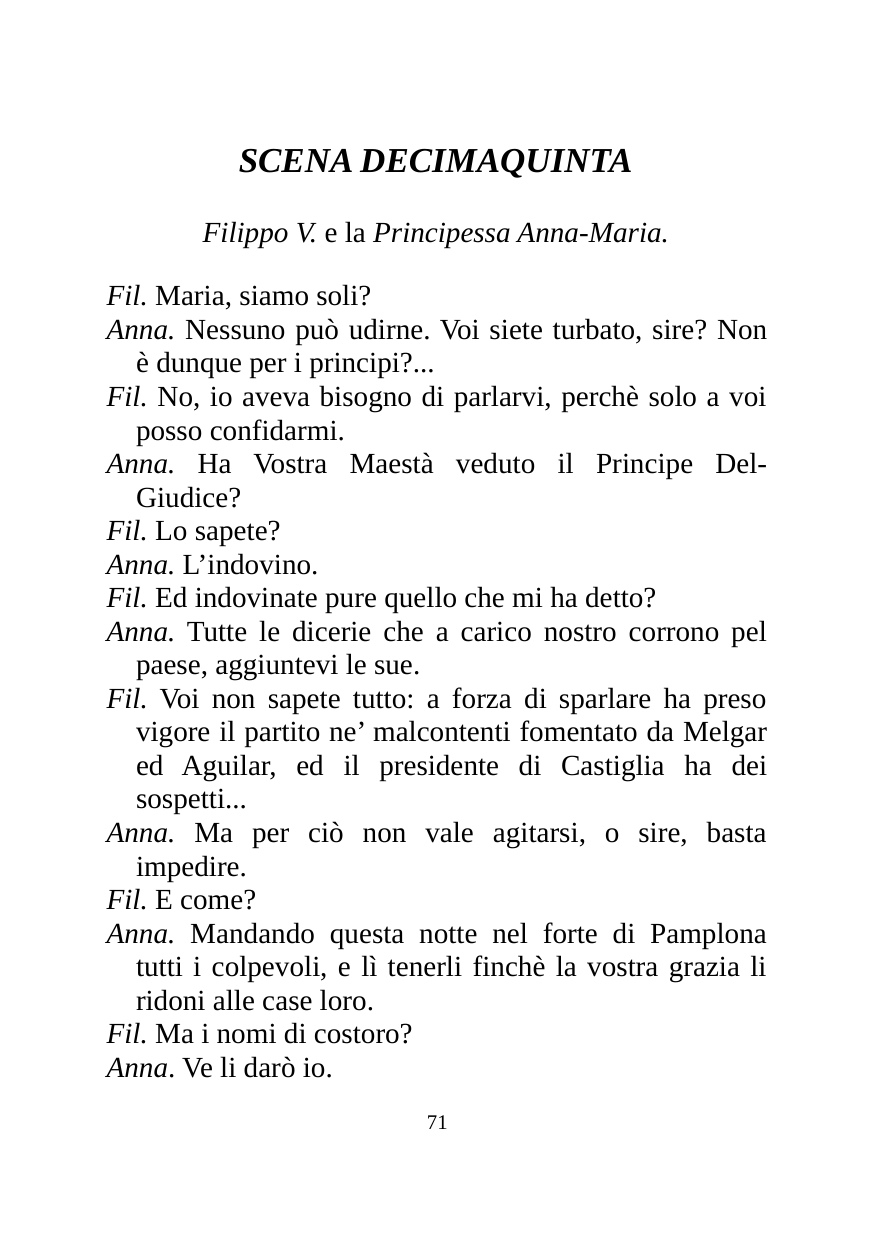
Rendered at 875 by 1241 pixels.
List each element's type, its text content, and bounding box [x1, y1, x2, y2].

text Fil. Voi non sapete tutto: a forza di sparlare ha preso vigore il partito ne’ malcontenti fomentato da Melgar ed Aguilar, ed il presidente di Castiglia ha dei sospetti... [106, 681, 768, 815]
text Fil. Ma i nomi di costoro? [106, 1016, 768, 1050]
text Anna. Nessuno può udirne. Voi siete turbato, sire? Non è dunque per i principi?... [106, 312, 768, 379]
text Fil. E come? [106, 882, 768, 916]
text Fil. Ed indovinate pure quello che mi ha detto? [106, 580, 768, 614]
text Fil. No, io aveva bisogno di parlarvi, perchè solo a voi posso confidarmi. [106, 379, 768, 446]
text Anna. L’indovino. [106, 547, 768, 580]
text Anna. Mandando questa notte nel forte di Pamplona tutti i colpevoli, e lì tenerli finchè la vostra grazia li ridoni alle case loro. [106, 916, 768, 1016]
text Anna. Ha Vostra Maestà veduto il Principe Del-Giudice? [106, 446, 768, 513]
text Anna. Ve li darò io. [106, 1050, 768, 1083]
text Filippo V. e la Principessa Anna-Maria. [106, 216, 768, 249]
text Anna. Tutte le dicerie che a carico nostro corrono pel paese, aggiuntevi le sue. [106, 614, 768, 681]
text Fil. Lo sapete? [106, 513, 768, 547]
subtitle SCENA DECIMAQUINTA [106, 140, 768, 180]
text Anna. Ma per ciò non vale agitarsi, o sire, basta impedire. [106, 815, 768, 882]
text Fil. Maria, siamo soli? [106, 278, 768, 312]
